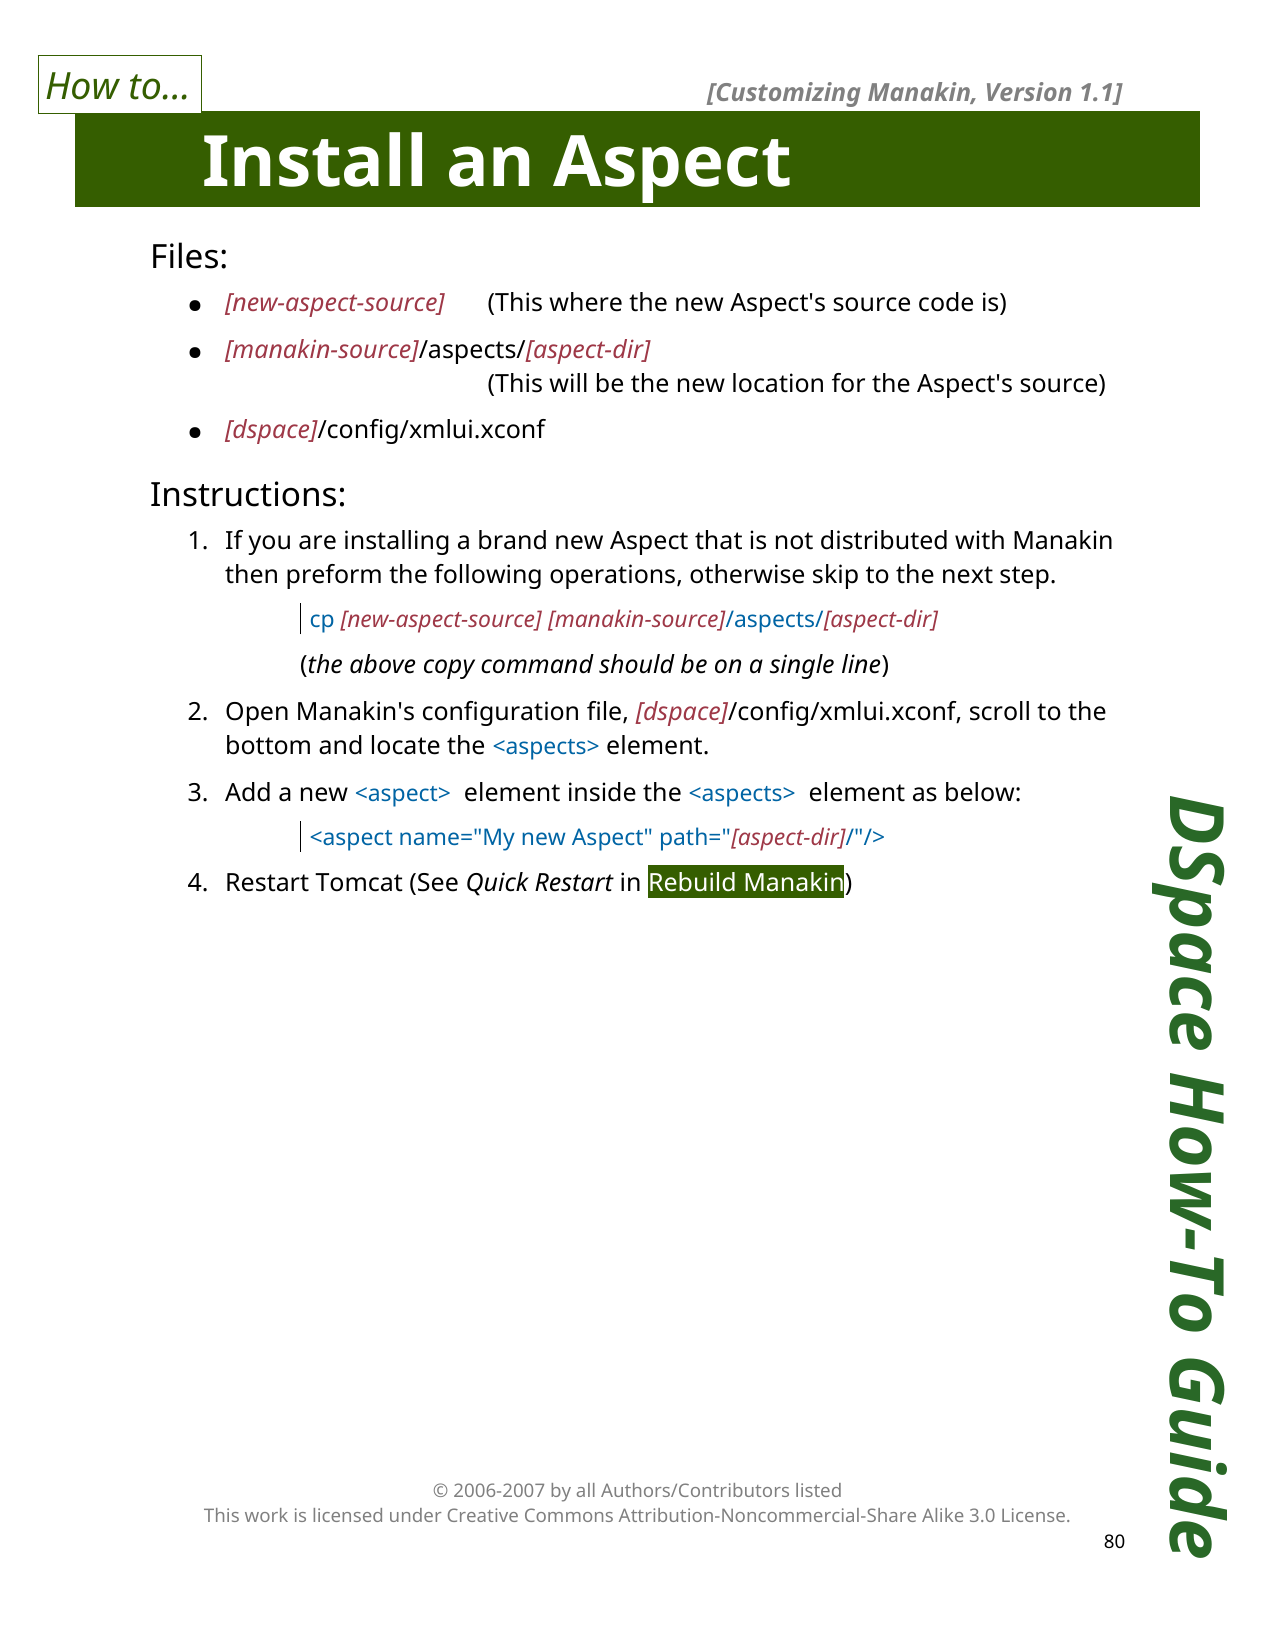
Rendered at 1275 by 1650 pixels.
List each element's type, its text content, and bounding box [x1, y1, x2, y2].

list (the above copy command should be on a single line) [150, 647, 1125, 681]
list [new-aspect-source] (This where the new Aspect's source code is) [187, 285, 1125, 319]
subtitle Install an Aspect [75, 111, 1200, 207]
list Open Manakin's configuration file, [dspace]/config/xmlui.xconf, scroll to the bottom and locate the <aspects> element. [187, 693, 1125, 762]
subtitle Files: [150, 233, 1125, 278]
list If you are installing a brand new Aspect that is not distributed with Manakin then preform the following operations, otherwise skip to the next step. [187, 523, 1125, 591]
list [manakin-source]/aspects/[aspect-dir] (This will be the new location for the Aspect's source) [187, 331, 1125, 399]
text <aspect name="My new Aspect" path="[aspect-dir]/"/> [301, 821, 1125, 852]
text cp [new-aspect-source] [manakin-source]/aspects/[aspect-dir] [301, 603, 1125, 634]
list [dspace]/config/xmlui.xconf [187, 412, 1125, 446]
list Restart Tomcat (See Quick Restart in Rebuild Manakin) [187, 864, 1125, 898]
subtitle Instructions: [150, 471, 1125, 516]
list Add a new <aspect> element inside the <aspects> element as below: [187, 774, 1125, 808]
